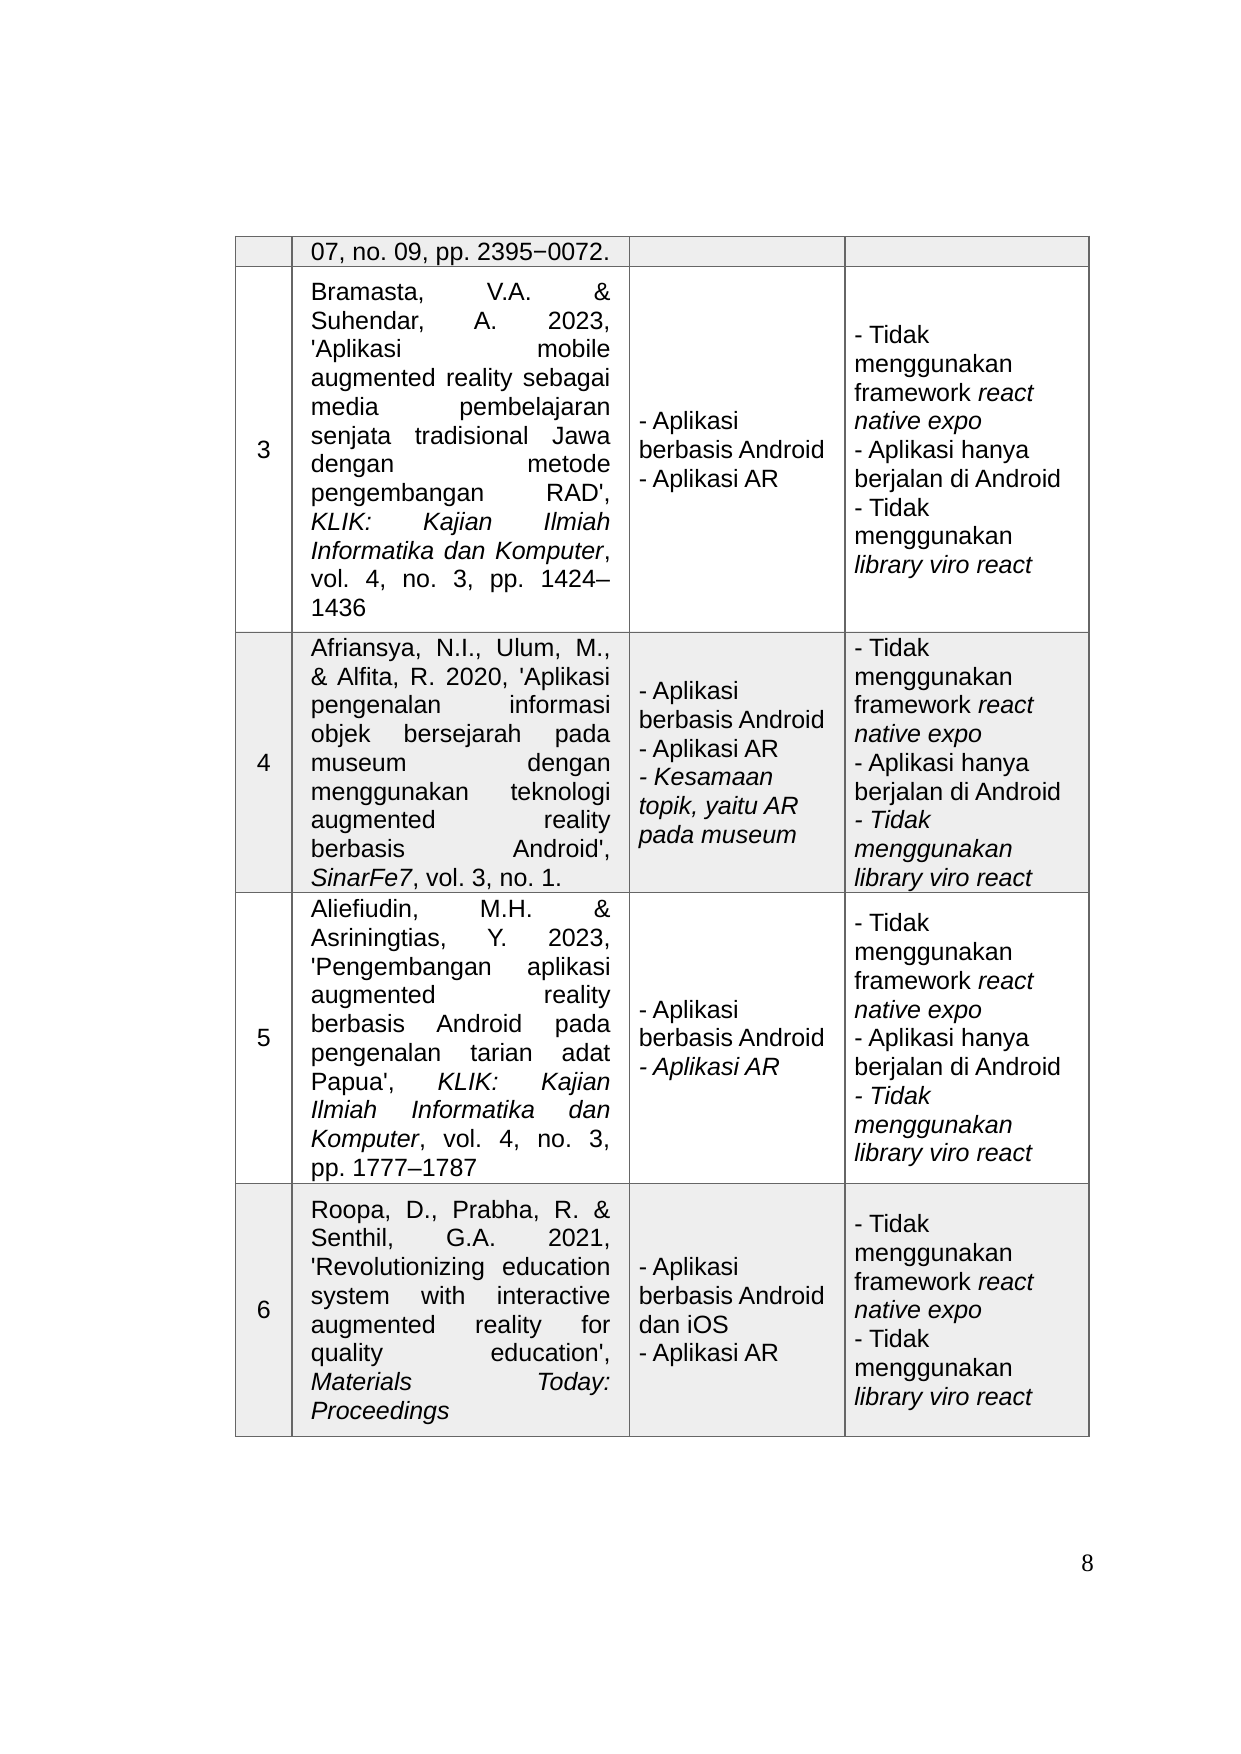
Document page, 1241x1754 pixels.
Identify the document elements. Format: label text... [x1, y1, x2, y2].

table_cell Bramasta, V.A. & Suhendar, A. 2023, 'Aplikasi mobile augmented reality sebagai media pembelajaran senjata tradisional Jawa dengan metode pengembangan RAD', KLIK: Kajian Ilmiah Informatika dan Komputer, vol. 4, no. 3, pp. 1424–1436 [293, 267, 629, 631]
table_cell 4 [236, 633, 291, 892]
table_cell [630, 237, 844, 266]
table_cell - Aplikasi berbasis Android - Aplikasi AR [630, 893, 844, 1182]
table_cell Afriansya, N.I., Ulum, M., & Alfita, R. 2020, 'Aplikasi pengenalan informasi objek bersejarah pada museum dengan menggunakan teknologi augmented reality berbasis Android', SinarFe7, vol. 3, no. 1. [293, 633, 629, 892]
table_cell 07, no. 09, pp. 2395−0072. [293, 237, 629, 266]
table_cell - Aplikasi berbasis Android - Aplikasi AR [630, 267, 844, 631]
table_cell - Aplikasi berbasis Android dan iOS - Aplikasi AR [630, 1184, 844, 1436]
table_cell 5 [236, 893, 291, 1182]
table_cell - Tidak menggunakan framework react native expo - Aplikasi hanya berjalan di Android - Tidak menggunakan library viro react [846, 267, 1088, 631]
table_cell Aliefiudin, M.H. & Asriningtias, Y. 2023, 'Pengembangan aplikasi augmented reality berbasis Android pada pengenalan tarian adat Papua', KLIK: Kajian Ilmiah Informatika dan Komputer, vol. 4, no. 3, pp. 1777–1787 [293, 893, 629, 1182]
table_cell - Aplikasi berbasis Android - Aplikasi AR - Kesamaan topik, yaitu AR pada museum [630, 633, 844, 892]
table_cell - Tidak menggunakan framework react native expo - Tidak menggunakan library viro react [846, 1184, 1088, 1436]
table_cell Roopa, D., Prabha, R. & Senthil, G.A. 2021, 'Revolutionizing education system with interactive augmented reality for quality education', Materials Today: Proceedings [293, 1184, 629, 1436]
table_cell - Tidak menggunakan framework react native expo - Aplikasi hanya berjalan di Android - Tidak menggunakan library viro react [846, 893, 1088, 1182]
table_cell [236, 237, 291, 266]
table_cell 6 [236, 1184, 291, 1436]
table_cell [846, 237, 1088, 266]
table_cell 3 [236, 267, 291, 631]
table_cell - Tidak menggunakan framework react native expo - Aplikasi hanya berjalan di Android - Tidak menggunakan library viro react [846, 633, 1088, 892]
